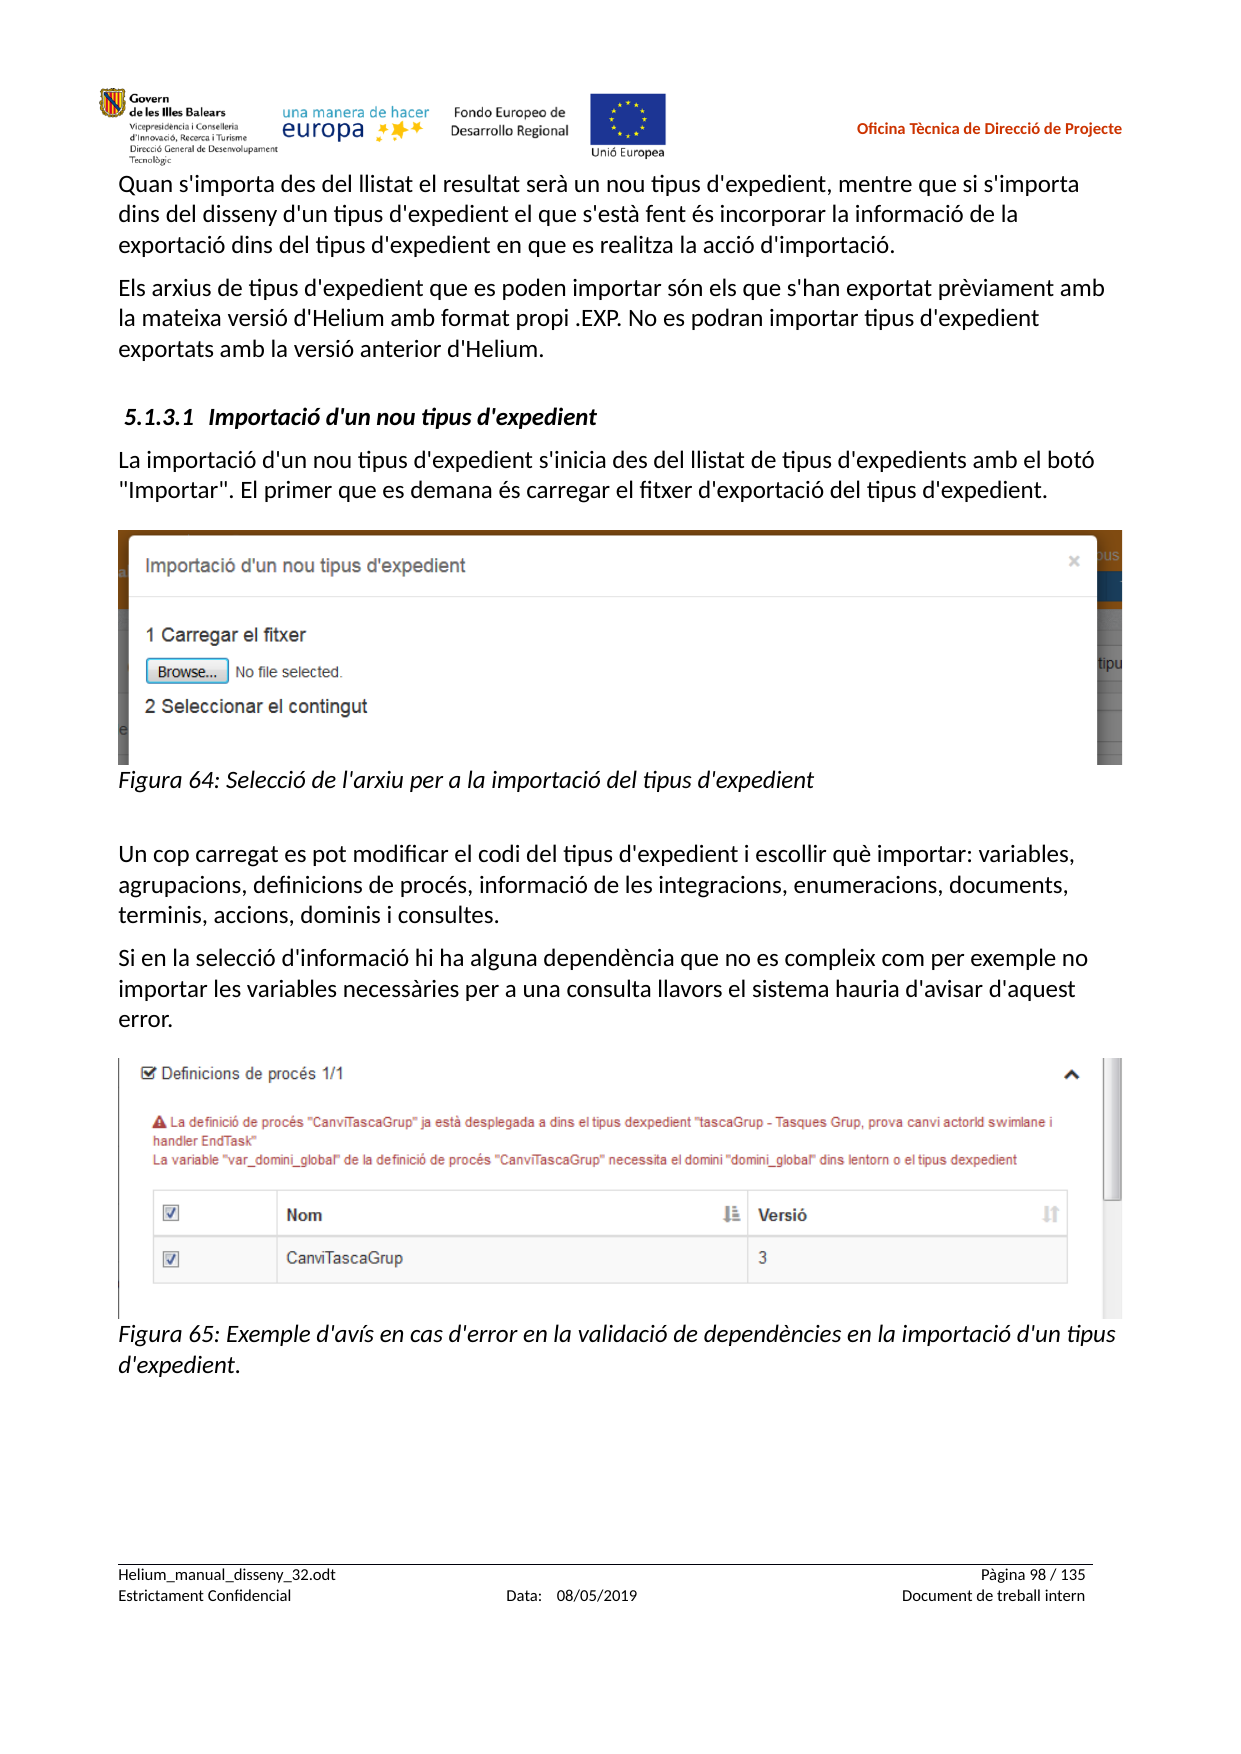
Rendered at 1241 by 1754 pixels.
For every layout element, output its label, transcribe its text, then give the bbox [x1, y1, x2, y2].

picture [118, 530, 1123, 765]
picture [99, 87, 668, 166]
text Els arxius de tipus d'expedient que es poden importar són els que s'han exportat prèviament amb la mateixa versió d'Helium amb format propi .EXP. No es podran importar tipus d'expedient exportats amb la versió anterior d'Helium. [118, 272, 1122, 363]
subtitle Importació d'un nou tipus d'expedient [118, 401, 1122, 431]
text Si en la selecció d'informació hi ha alguna dependència que no es compleix com per exemple no importar les variables necessàries per a una consulta llavors el sistema hauria d'avisar d'aquest error. [118, 942, 1122, 1034]
text Figura 64: Selecció de l'arxiu per a la importació del tipus d'expedient [118, 765, 1122, 795]
text Un cop carregat es pot modificar el codi del tipus d'expedient i escollir què importar: variables, agrupacions, definicions de procés, informació de les integracions, enumeracions, documents, terminis, accions, dominis i consultes. [118, 838, 1122, 930]
picture [118, 1058, 1123, 1319]
text La importació d'un nou tipus d'expedient s'inicia des del llistat de tipus d'expedients amb el botó "Importar". El primer que es demana és carregar el fitxer d'exportació del tipus d'expedient. [118, 444, 1122, 505]
text Quan s'importa des del llistat el resultat serà un nou tipus d'expedient, mentre que si s'importa dins del disseny d'un tipus d'expedient el que s'està fent és incorporar la informació de la exportació dins del tipus d'expedient en que es realitza la acció d'importació. [118, 168, 1122, 259]
text Figura 65: Exemple d'avís en cas d'error en la validació de dependències en la importació d'un tipus d'expedient. [118, 1319, 1122, 1379]
